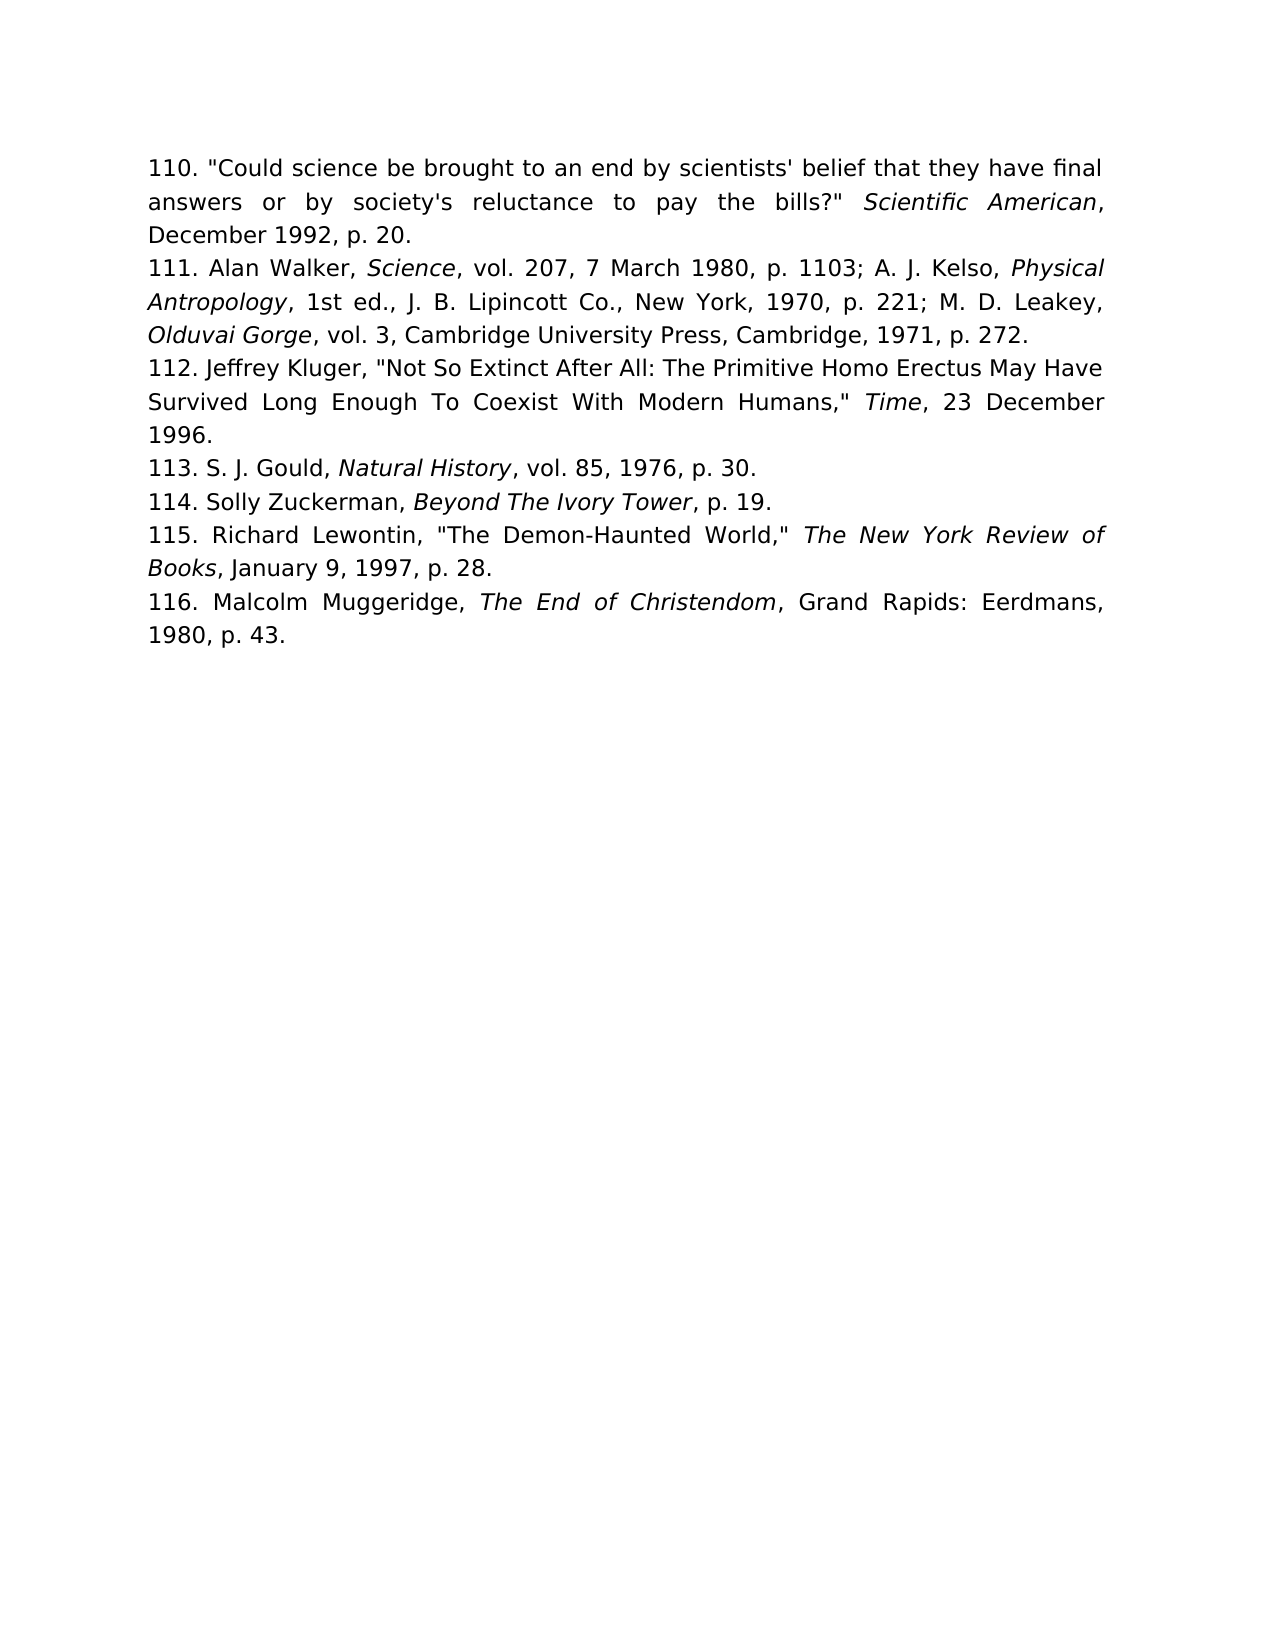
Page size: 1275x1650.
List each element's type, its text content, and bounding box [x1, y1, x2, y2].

text 115. Richard Lewontin, "The Demon-Haunted World," The New York Review of Books, January 9, 1997, p. 28. [148, 517, 1104, 583]
text 113. S. J. Gould, Natural History, vol. 85, 1976, p. 30. [148, 450, 1104, 483]
text 112. Jeffrey Kluger, "Not So Extinct After All: The Primitive Homo Erectus May Have Survived Long Enough To Coexist With Modern Humans," Time, 23 December 1996. [148, 350, 1104, 450]
text 111. Alan Walker, Science, vol. 207, 7 March 1980, p. 1103; A. J. Kelso, Physical Antropology, 1st ed., J. B. Lipincott Co., New York, 1970, p. 221; M. D. Leakey, Olduvai Gorge, vol. 3, Cambridge University Press, Cambridge, 1971, p. 272. [148, 250, 1104, 350]
text 114. Solly Zuckerman, Beyond The Ivory Tower, p. 19. [148, 483, 1104, 517]
text 110. "Could science be brought to an end by scientists' belief that they have final answers or by society's reluctance to pay the bills?" Scientific American, December 1992, p. 20. [148, 150, 1104, 250]
text 116. Malcolm Muggeridge, The End of Christendom, Grand Rapids: Eerdmans, 1980, p. 43. [148, 583, 1104, 650]
